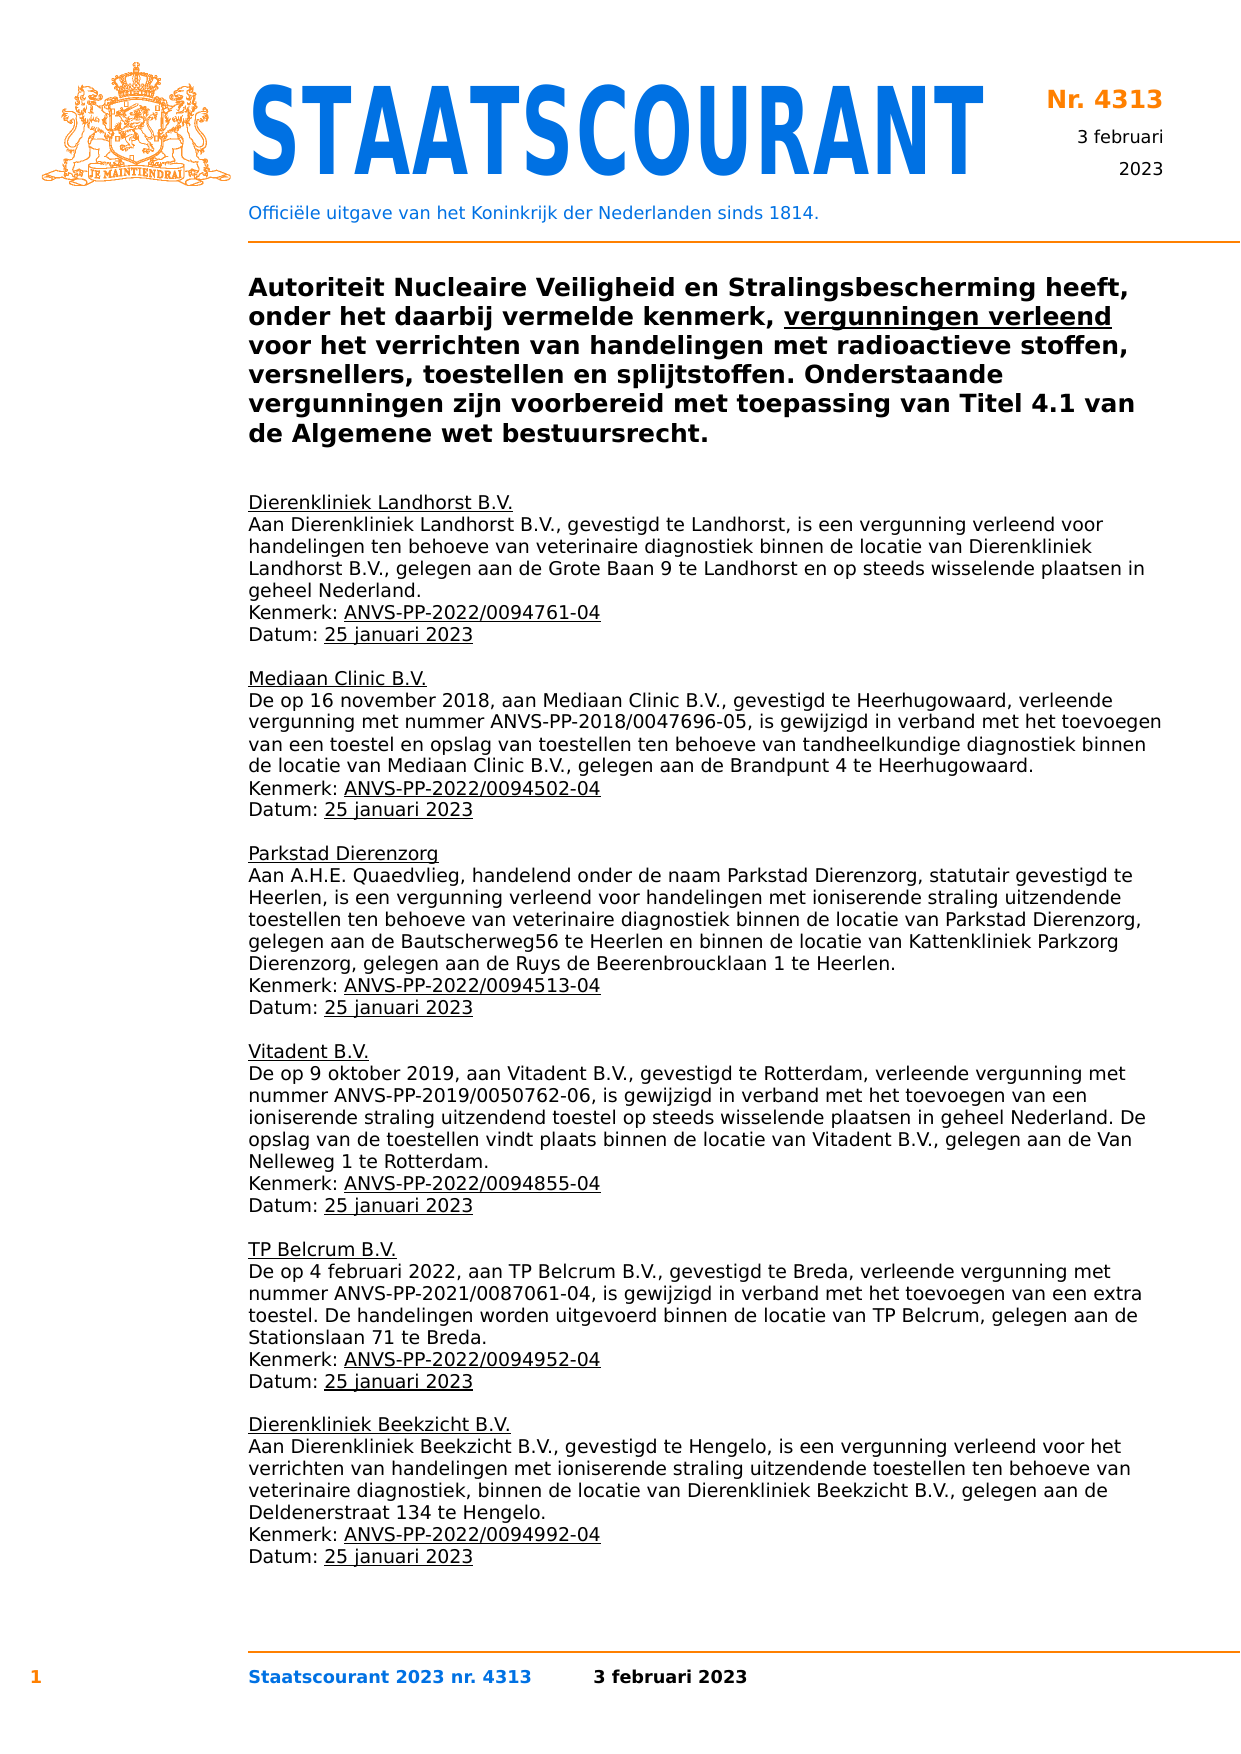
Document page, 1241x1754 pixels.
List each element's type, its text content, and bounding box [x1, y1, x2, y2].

text Datum: 25 januari 2023 [248, 799, 1163, 821]
text Datum: 25 januari 2023 [248, 997, 1163, 1019]
text Dierenkliniek Landhorst B.V. [248, 492, 1163, 514]
table_header STAATSCOURANT [248, 62, 998, 203]
text Kenmerk: ANVS-PP-2022/0094952-04 [248, 1348, 1163, 1371]
table_cell 3 februari [998, 121, 1240, 153]
text De op 4 februari 2022, aan TP Belcrum B.V., gevestigd te Breda, verleende vergunning met nummer ANVS-PP-2021/0087061-04, is gewijzigd in verband met het toevoegen van een extra toestel. De handelingen worden uitgevoerd binnen de locatie van TP Belcrum, gelegen aan de Stationslaan 71 te Breda. [248, 1261, 1163, 1348]
table_header [25, 62, 248, 241]
text Kenmerk: ANVS-PP-2022/0094502-04 [248, 777, 1163, 799]
text Datum: 25 januari 2023 [248, 624, 1163, 646]
text Parkstad Dierenzorg [248, 843, 1163, 865]
text Kenmerk: ANVS-PP-2022/0094513-04 [248, 975, 1163, 997]
text TP Belcrum B.V. [248, 1239, 1163, 1261]
table_cell Officiële uitgave van het Koninkrijk der Nederlanden sinds 1814. [248, 203, 1240, 241]
text Mediaan Clinic B.V. [248, 667, 1163, 689]
text Kenmerk: ANVS-PP-2022/0094761-04 [248, 602, 1163, 624]
subtitle Autoriteit Nucleaire Veiligheid en Stralingsbescherming heeft, onder het daarbij vermelde kenmerk, vergunningen verleend voor het verrichten van handelingen met radioactieve stoffen, versnellers, toestellen en splijtstoffen. Onderstaande vergunningen zijn voorbereid met toepassing van Titel 4.1 van de Algemene wet bestuursrecht. [248, 273, 1163, 448]
table_header Nr. 4313 [998, 62, 1240, 121]
text Vitadent B.V. [248, 1041, 1163, 1063]
text Aan A.H.E. Quaedvlieg, handelend onder de naam Parkstad Dierenzorg, statutair gevestigd te Heerlen, is een vergunning verleend voor handelingen met ioniserende straling uitzendende toestellen ten behoeve van veterinaire diagnostiek binnen de locatie van Parkstad Dierenzorg, gelegen aan de Bautscherweg56 te Heerlen en binnen de locatie van Kattenkliniek Parkzorg Dierenzorg, gelegen aan de Ruys de Beerenbroucklaan 1 te Heerlen. [248, 865, 1163, 975]
text Aan Dierenkliniek Beekzicht B.V., gevestigd te Hengelo, is een vergunning verleend voor het verrichten van handelingen met ioniserende straling uitzendende toestellen ten behoeve van veterinaire diagnostiek, binnen de locatie van Dierenkliniek Beekzicht B.V., gelegen aan de Deldenerstraat 134 te Hengelo. [248, 1436, 1163, 1524]
table_cell 2023 [998, 153, 1240, 203]
text De op 9 oktober 2019, aan Vitadent B.V., gevestigd te Rotterdam, verleende vergunning met nummer ANVS-PP-2019/0050762-06, is gewijzigd in verband met het toevoegen van een ioniserende straling uitzendend toestel op steeds wisselende plaatsen in geheel Nederland. De opslag van de toestellen vindt plaats binnen de locatie van Vitadent B.V., gelegen aan de Van Nelleweg 1 te Rotterdam. [248, 1063, 1163, 1173]
picture [41, 62, 231, 186]
text Kenmerk: ANVS-PP-2022/0094855-04 [248, 1173, 1163, 1195]
text Datum: 25 januari 2023 [248, 1546, 1163, 1568]
text Kenmerk: ANVS-PP-2022/0094992-04 [248, 1524, 1163, 1546]
text Datum: 25 januari 2023 [248, 1371, 1163, 1392]
text Aan Dierenkliniek Landhorst B.V., gevestigd te Landhorst, is een vergunning verleend voor handelingen ten behoeve van veterinaire diagnostiek binnen de locatie van Dierenkliniek Landhorst B.V., gelegen aan de Grote Baan 9 te Landhorst en op steeds wisselende plaatsen in geheel Nederland. [248, 514, 1163, 602]
text Datum: 25 januari 2023 [248, 1195, 1163, 1217]
text Dierenkliniek Beekzicht B.V. [248, 1414, 1163, 1436]
text De op 16 november 2018, aan Mediaan Clinic B.V., gevestigd te Heerhugowaard, verleende vergunning met nummer ANVS-PP-2018/0047696-05, is gewijzigd in verband met het toevoegen van een toestel en opslag van toestellen ten behoeve van tandheelkundige diagnostiek binnen de locatie van Mediaan Clinic B.V., gelegen aan de Brandpunt 4 te Heerhugowaard. [248, 689, 1163, 777]
